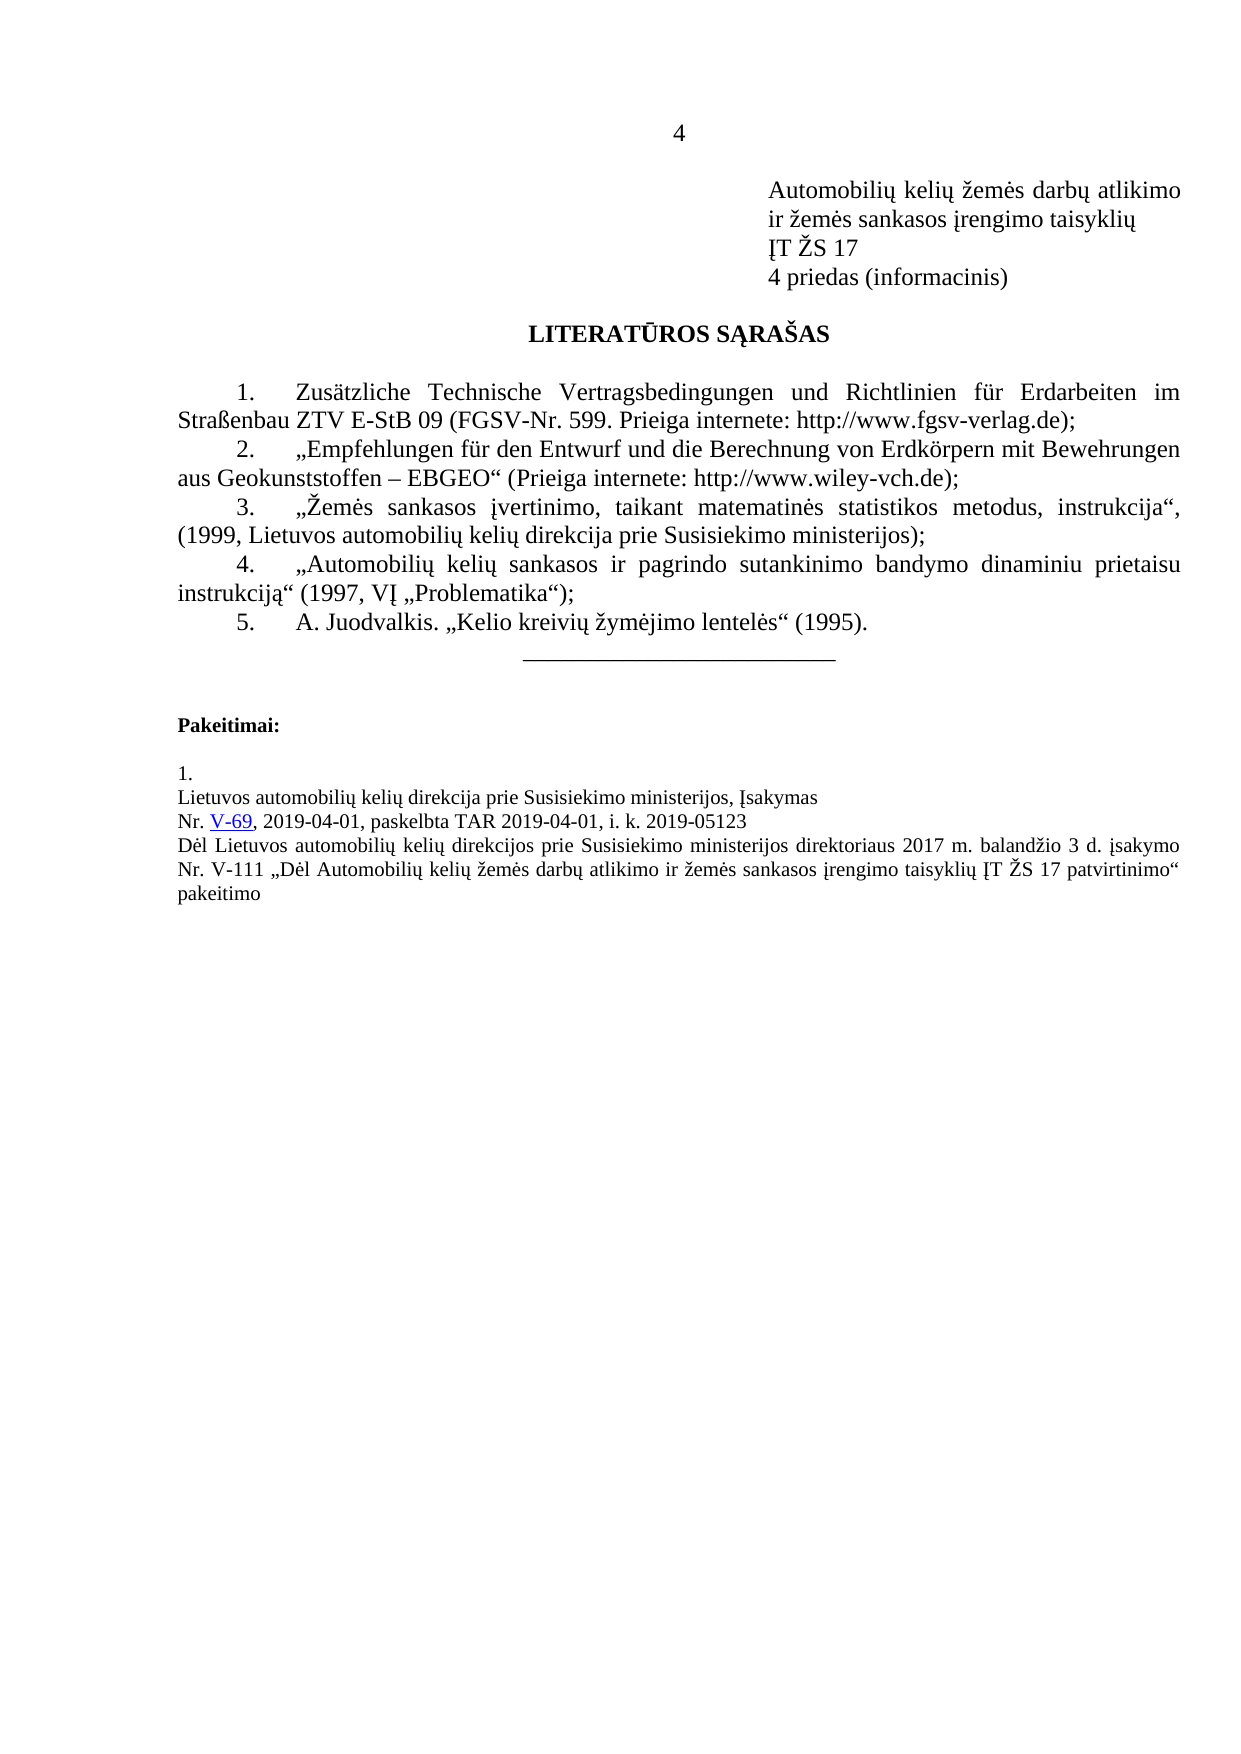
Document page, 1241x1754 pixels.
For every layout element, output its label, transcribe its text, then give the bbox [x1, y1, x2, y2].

text ĮT ŽS 17 [768, 233, 1181, 262]
text 5. A. Juodvalkis. „Kelio kreivių žymėjimo lentelės“ (1995).. [177, 607, 1181, 636]
text Pakeitimai: [177, 712, 1181, 737]
text LITERATŪROS SĄRAŠAS [177, 319, 1181, 348]
text Nr. V-69, 2019-04-01, paskelbta TAR 2019-04-01, i. k. 2019-05123 [177, 809, 1181, 833]
text 4. „Automobilių kelių sankasos ir pagrindo sutankinimo bandymo dinaminiu prietaisu instrukciją“ (1997, VĮ „Problematika“); [177, 549, 1181, 607]
text Dėl Lietuvos automobilių kelių direkcijos prie Susisiekimo ministerijos direktoriaus 2017 m. balandžio 3 d. įsakymo Nr. V-111 „Dėl Automobilių kelių žemės darbų atlikimo ir žemės sankasos įrengimo taisyklių ĮT ŽS 17 patvirtinimo“ pakeitimo [177, 833, 1181, 905]
text 4 priedas (informacinis) [768, 262, 1181, 291]
text 1. [177, 761, 1181, 785]
text 1. Zusätzliche Technische Vertragsbedingungen und Richtlinien für Erdarbeiten im Straßenbau ZTV E-StB 09 (FGSV-Nr. 599. Prieiga internete: http://www.fgsv-verlag.de); [177, 377, 1181, 434]
text 3. „Žemės sankasos įvertinimo, taikant matematinės statistikos metodus, instrukcija“, (1999, Lietuvos automobilių kelių direkcija prie Susisiekimo ministerijos); [177, 492, 1181, 549]
text Automobilių kelių žemės darbų atlikimo ir žemės sankasos įrengimo taisyklių [768, 176, 1181, 233]
text 2. „Empfehlungen für den Entwurf und die Berechnung von Erdkörpern mit Bewehrungen aus Geokunststoffen – EBGEO“ (Prieiga internete: http://www.wiley-vch.de); [177, 434, 1181, 492]
text _________________________ [177, 636, 1181, 664]
text Lietuvos automobilių kelių direkcija prie Susisiekimo ministerijos, Įsakymas [177, 785, 1181, 809]
